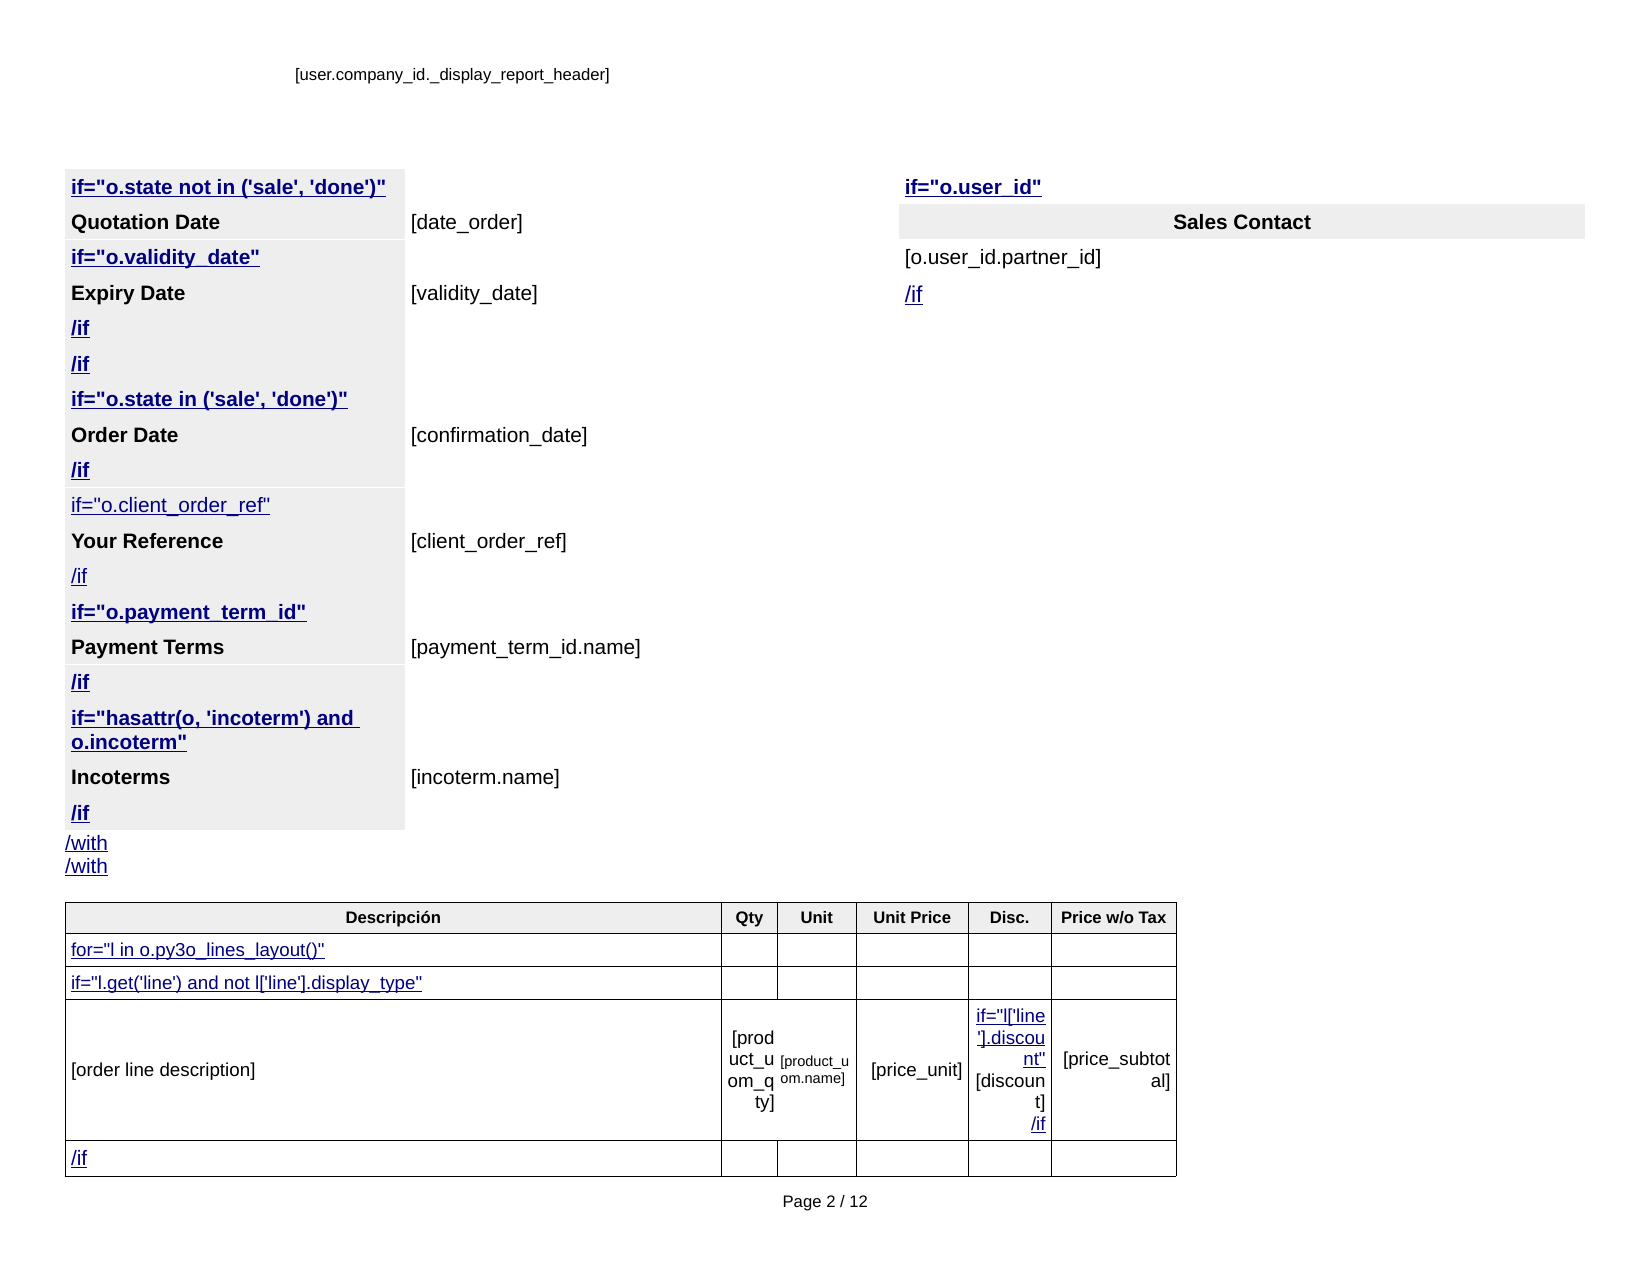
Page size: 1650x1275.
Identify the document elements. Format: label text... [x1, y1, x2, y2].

table_cell [722, 934, 777, 966]
table_cell [405, 594, 832, 629]
table_cell [o.user_id.partner_id] [899, 240, 1585, 275]
table_header Unit [778, 903, 856, 933]
table_cell /if [66, 1141, 721, 1176]
table_cell [1052, 967, 1176, 999]
table_cell [778, 1141, 856, 1176]
table_cell if="o.client_order_ref" [65, 488, 405, 523]
table_cell if="hasattr(o, 'incoterm') and o.incoterm" [65, 700, 405, 759]
table_cell Expiry Date [65, 275, 405, 310]
table_cell /if [65, 310, 405, 346]
table_cell [778, 967, 856, 999]
table_cell [405, 381, 832, 417]
text /with [65, 830, 1585, 854]
table_cell [product_uom.name] [777, 1000, 856, 1140]
table_cell [405, 558, 832, 594]
table_cell [722, 967, 777, 999]
table_cell [969, 934, 1051, 966]
table_header [405, 169, 832, 204]
table_cell [confirmation_date] [405, 417, 832, 452]
table_cell [payment_term_id.name] [405, 629, 832, 664]
table_cell [405, 310, 832, 346]
table_header Descripción [66, 903, 721, 933]
table_cell [order line description] [66, 1000, 721, 1140]
table_header Price w/o Tax [1052, 903, 1176, 933]
table_cell [405, 795, 832, 830]
table_cell [validity_date] [405, 275, 832, 310]
table_cell [date_order] [405, 204, 832, 239]
table_cell [857, 967, 968, 999]
table_cell [405, 346, 832, 381]
table_cell /if [65, 665, 405, 700]
table_cell [778, 934, 856, 966]
table_cell [405, 452, 832, 487]
table_cell Your Reference [65, 523, 405, 558]
table_cell /if [65, 558, 405, 594]
table_cell [price_subtotal] [1052, 1000, 1176, 1140]
table_header if="o.state not in ('sale', 'done')" [65, 169, 405, 204]
table_cell [1052, 1141, 1176, 1176]
text /with [65, 854, 1585, 878]
table_header [833, 169, 899, 830]
table_cell if="l.get('line') and not l['line'].display_type" [66, 967, 721, 999]
table_cell [price_unit] [857, 1000, 968, 1140]
table_cell Quotation Date [65, 204, 405, 239]
table_cell Order Date [65, 417, 405, 452]
table_cell if="o.state in ('sale', 'done')" [65, 381, 405, 417]
table_cell /if [65, 346, 405, 381]
table_cell [857, 934, 968, 966]
table_cell [405, 488, 832, 523]
table_cell [405, 700, 832, 759]
table_cell [722, 1141, 777, 1176]
table_cell [1052, 934, 1176, 966]
table_cell /if [899, 275, 1585, 313]
table_header if="o.user_id" [899, 169, 1585, 204]
table_cell Incoterms [65, 759, 405, 795]
table_cell for="l in o.py3o_lines_layout()" [66, 934, 721, 966]
table_cell [969, 967, 1051, 999]
table_cell /if [65, 795, 405, 830]
table_cell [product_uom_qty] [722, 1000, 777, 1140]
table_cell Sales Contact [899, 204, 1585, 239]
table_cell [405, 240, 832, 275]
table_header Qty [722, 903, 777, 933]
table_cell [857, 1141, 968, 1176]
table_cell Payment Terms [65, 629, 405, 664]
table_cell if="o.validity_date" [65, 240, 405, 275]
table_cell if="l['line'].discount" [discount] /if [969, 1000, 1051, 1140]
table_cell if="o.payment_term_id" [65, 594, 405, 629]
table_header [899, 313, 1585, 830]
table_header Unit Price [857, 903, 968, 933]
table_cell [incoterm.name] [405, 759, 832, 795]
table_cell /if [65, 452, 405, 487]
table_cell [405, 665, 832, 700]
table_cell [client_order_ref] [405, 523, 832, 558]
table_header Disc. [969, 903, 1051, 933]
table_cell [969, 1141, 1051, 1176]
